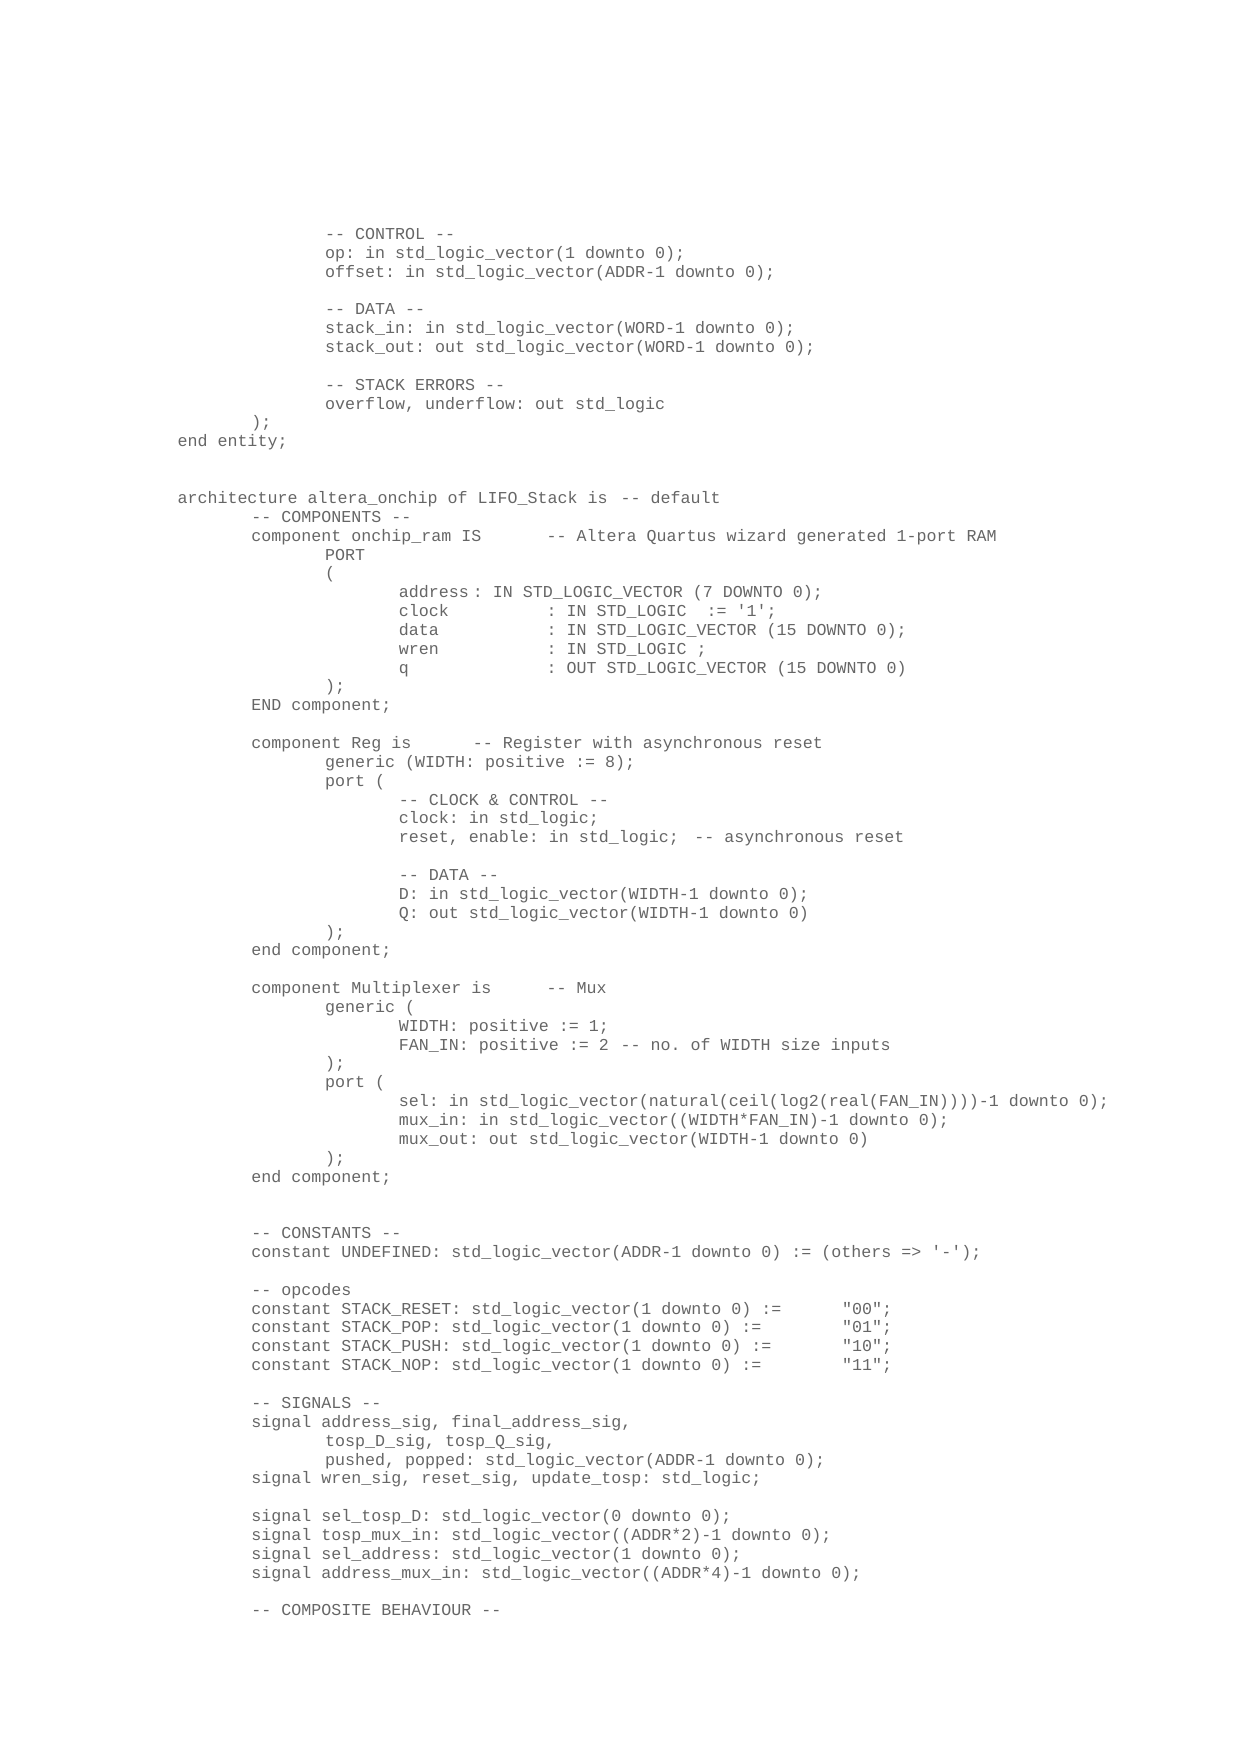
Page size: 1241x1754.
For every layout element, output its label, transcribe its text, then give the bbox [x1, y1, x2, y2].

text overflow, underflow: out std_logic [177, 395, 1123, 414]
text address : IN STD_LOGIC_VECTOR (7 DOWNTO 0); [177, 584, 1123, 603]
text ); [177, 1149, 1123, 1168]
text -- STACK ERRORS -- [177, 376, 1123, 395]
text signal tosp_mux_in: std_logic_vector((ADDR*2)-1 downto 0); [177, 1526, 1123, 1545]
text op: in std_logic_vector(1 downto 0); [177, 244, 1123, 263]
text -- SIGNALS -- [177, 1394, 1123, 1413]
text END component; [177, 697, 1123, 716]
text generic ( [177, 998, 1123, 1017]
text q : OUT STD_LOGIC_VECTOR (15 DOWNTO 0) [177, 659, 1123, 678]
text component onchip_ram IS -- Altera Quartus wizard generated 1-port RAM [177, 527, 1123, 546]
text -- CONTROL -- [177, 226, 1123, 244]
text -- DATA -- [177, 867, 1123, 885]
text port ( [177, 1074, 1123, 1093]
text end entity; [177, 433, 1123, 452]
text -- DATA -- [177, 301, 1123, 320]
text constant UNDEFINED: std_logic_vector(ADDR-1 downto 0) := (others => '-'); [177, 1244, 1123, 1262]
text -- opcodes [177, 1281, 1123, 1300]
text ); [177, 1055, 1123, 1074]
text ); [177, 678, 1123, 697]
text -- CONSTANTS -- [177, 1225, 1123, 1244]
text FAN_IN: positive := 2 -- no. of WIDTH size inputs [177, 1036, 1123, 1055]
text Q: out std_logic_vector(WIDTH-1 downto 0) [177, 904, 1123, 923]
text pushed, popped: std_logic_vector(ADDR-1 downto 0); [177, 1451, 1123, 1470]
text signal sel_tosp_D: std_logic_vector(0 downto 0); [177, 1508, 1123, 1526]
text WIDTH: positive := 1; [177, 1017, 1123, 1036]
text end component; [177, 942, 1123, 961]
text signal wren_sig, reset_sig, update_tosp: std_logic; [177, 1470, 1123, 1489]
text architecture altera_onchip of LIFO_Stack is -- default [177, 489, 1123, 508]
text reset, enable: in std_logic; -- asynchronous reset [177, 829, 1123, 848]
text end component; [177, 1168, 1123, 1187]
text ( [177, 565, 1123, 584]
text D: in std_logic_vector(WIDTH-1 downto 0); [177, 885, 1123, 904]
text tosp_D_sig, tosp_Q_sig, [177, 1432, 1123, 1451]
text component Reg is -- Register with asynchronous reset [177, 734, 1123, 753]
text -- COMPOSITE BEHAVIOUR -- [177, 1602, 1123, 1621]
text stack_in: in std_logic_vector(WORD-1 downto 0); [177, 320, 1123, 339]
text PORT [177, 546, 1123, 565]
text clock: in std_logic; [177, 810, 1123, 829]
text component Multiplexer is -- Mux [177, 980, 1123, 998]
text generic (WIDTH: positive := 8); [177, 753, 1123, 772]
text wren : IN STD_LOGIC ; [177, 640, 1123, 659]
text port ( [177, 772, 1123, 791]
text data : IN STD_LOGIC_VECTOR (15 DOWNTO 0); [177, 621, 1123, 640]
text signal address_sig, final_address_sig, [177, 1413, 1123, 1432]
text stack_out: out std_logic_vector(WORD-1 downto 0); [177, 339, 1123, 357]
text ); [177, 414, 1123, 433]
text constant STACK_POP: std_logic_vector(1 downto 0) := "01"; [177, 1319, 1123, 1338]
text -- CLOCK & CONTROL -- [177, 791, 1123, 810]
text ); [177, 923, 1123, 942]
text -- COMPONENTS -- [177, 508, 1123, 527]
text sel: in std_logic_vector(natural(ceil(log2(real(FAN_IN))))-1 downto 0); [177, 1093, 1123, 1112]
text constant STACK_PUSH: std_logic_vector(1 downto 0) := "10"; [177, 1338, 1123, 1357]
text mux_out: out std_logic_vector(WIDTH-1 downto 0) [177, 1131, 1123, 1149]
text constant STACK_RESET: std_logic_vector(1 downto 0) := "00"; [177, 1300, 1123, 1319]
text clock : IN STD_LOGIC := '1'; [177, 603, 1123, 621]
text signal address_mux_in: std_logic_vector((ADDR*4)-1 downto 0); [177, 1564, 1123, 1583]
text offset: in std_logic_vector(ADDR-1 downto 0); [177, 263, 1123, 282]
text mux_in: in std_logic_vector((WIDTH*FAN_IN)-1 downto 0); [177, 1112, 1123, 1131]
text signal sel_address: std_logic_vector(1 downto 0); [177, 1545, 1123, 1564]
text constant STACK_NOP: std_logic_vector(1 downto 0) := "11"; [177, 1357, 1123, 1376]
